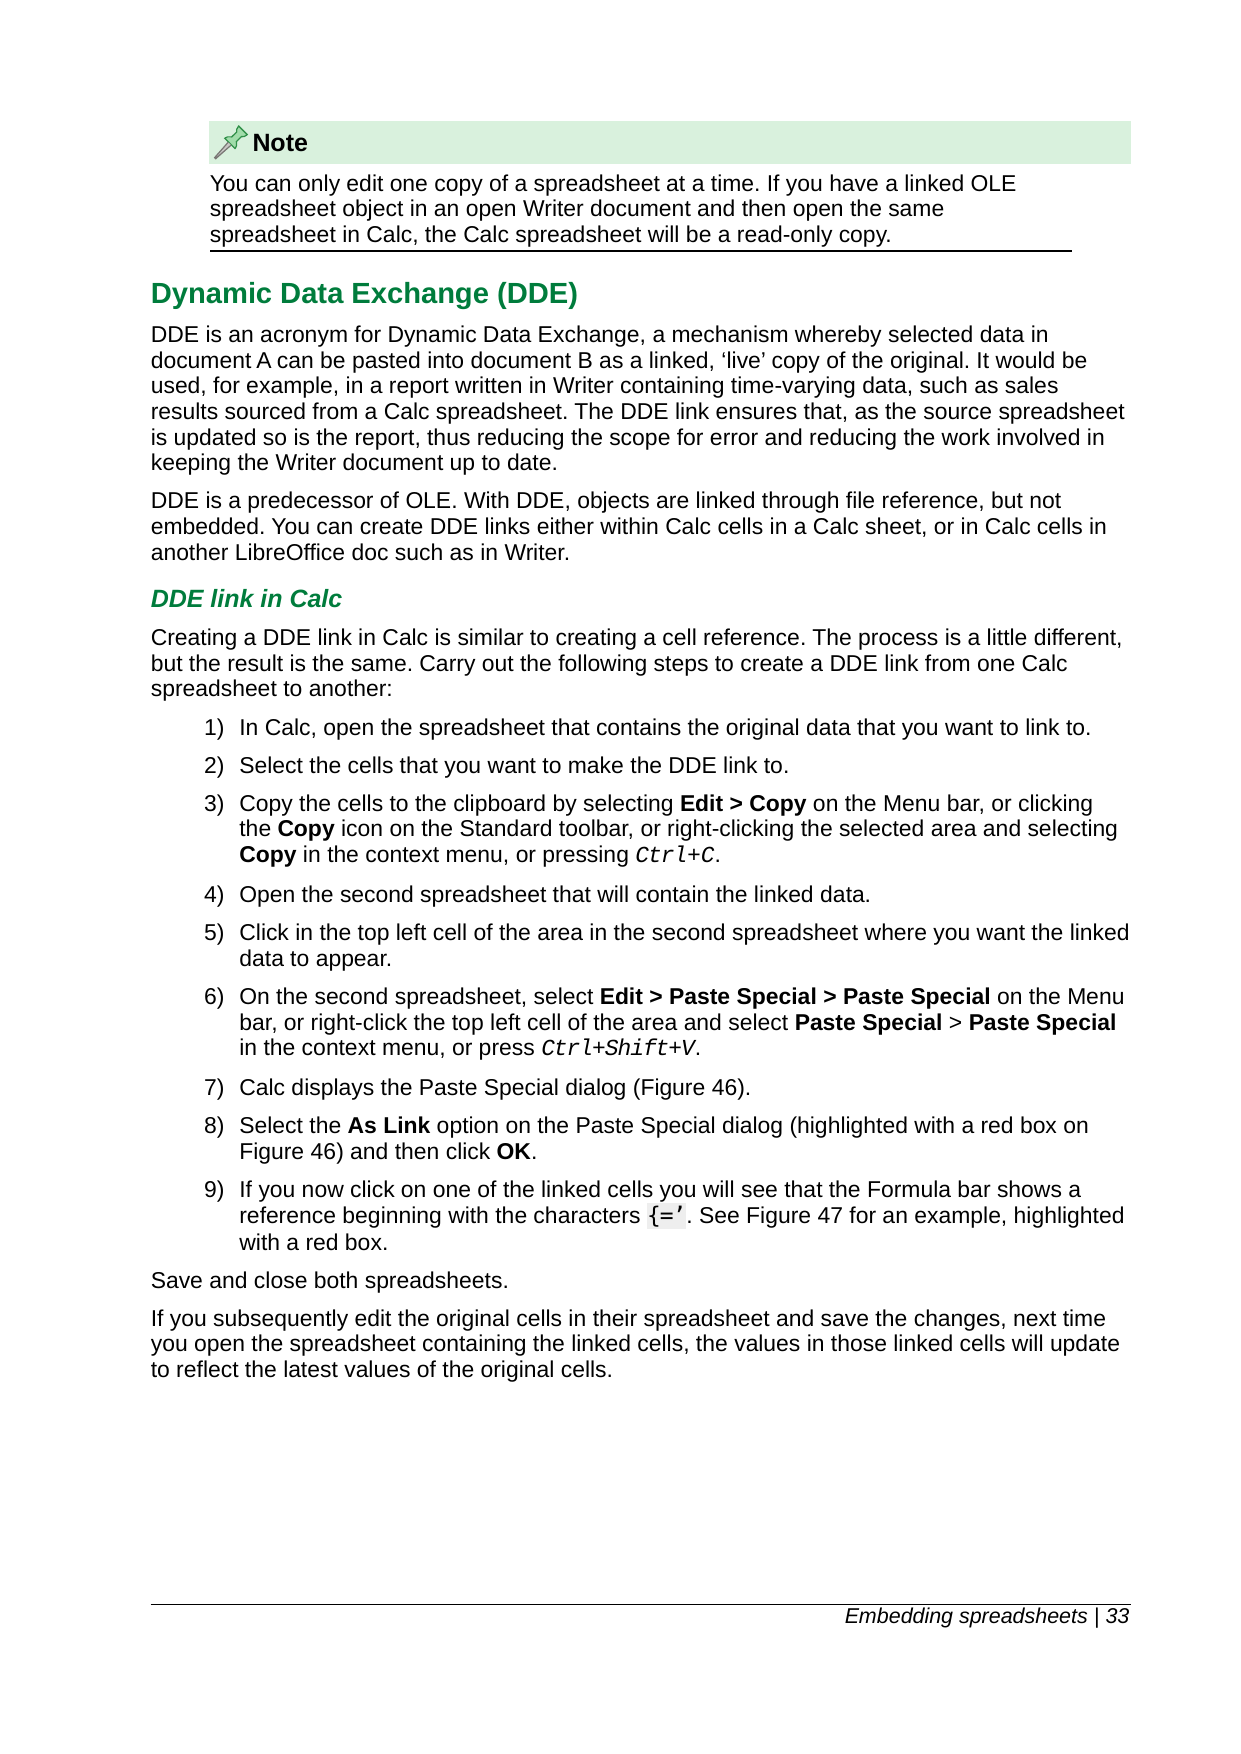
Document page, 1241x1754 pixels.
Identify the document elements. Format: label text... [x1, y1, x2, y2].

list Select the cells that you want to make the DDE link to. [224, 752, 1131, 778]
list Calc displays the Paste Special dialog (Figure 46). [224, 1075, 1131, 1101]
list Open the second spreadsheet that will contain the linked data. [224, 882, 1131, 907]
list In Calc, open the spreadsheet that contains the original data that you want to link to. [224, 714, 1131, 740]
text If you subsequently edit the original cells in their spreadsheet and save the changes, next time you open the spreadsheet containing the linked cells, the values in those linked cells will update to reflect the latest values of the original cells. [151, 1305, 1131, 1382]
list Creating a DDE link in Calc is similar to creating a cell reference. The process is a little different, but the result is the same. Carry out the following steps to create a DDE link from one Calc spreadsheet to another: [151, 625, 1131, 702]
text Save and close both spreadsheets. [151, 1267, 1131, 1293]
subtitle Dynamic Data Exchange (DDE) [151, 277, 1131, 309]
list If you now click on one of the linked cells you will see that the Formula bar shows a reference beginning with the characters {=’. See Figure 47 for an example, highlighted with a red box. [224, 1177, 1131, 1255]
list On the second spreadsheet, select Edit > Paste Special > Paste Special on the Menu bar, or right-click the top left cell of the area and select Paste Special > Paste Special in the context menu, or press Ctrl+Shift+V. [224, 984, 1131, 1062]
list Click in the top left cell of the area in the second spreadsheet where you want the linked data to appear. [224, 920, 1131, 971]
list Copy the cells to the clipboard by selecting Edit > Copy on the Menu bar, or clicking the Copy icon on the Standard toolbar, or right-clicking the selected area and selecting Copy in the context menu, or pressing Ctrl+C. [224, 790, 1131, 869]
text DDE is a predecessor of OLE. With DDE, objects are linked through file reference, but not embedded. You can create DDE links either within Calc cells in a Calc sheet, or in Calc cells in another LibreOffice doc such as in Writer. [151, 488, 1131, 565]
subtitle DDE link in Calc [151, 584, 1131, 612]
text You can only edit one copy of a spreadsheet at a time. If you have a linked OLE spreadsheet object in an open Writer document and then open the same spreadsheet in Calc, the Calc spreadsheet will be a read-only copy. [209, 170, 1072, 252]
subtitle Note [209, 121, 1131, 164]
list Select the As Link option on the Paste Special dialog (highlighted with a red box on Figure 46) and then click OK. [224, 1113, 1131, 1164]
text DDE is an acronym for Dynamic Data Exchange, a mechanism whereby selected data in document A can be pasted into document B as a linked, ‘live’ copy of the original. It would be used, for example, in a report written in Writer containing time‑varying data, such as sales results sourced from a Calc spreadsheet. The DDE link ensures that, as the source spreadsheet is updated so is the report, thus reducing the scope for error and reducing the work involved in keeping the Writer document up to date. [151, 322, 1131, 476]
